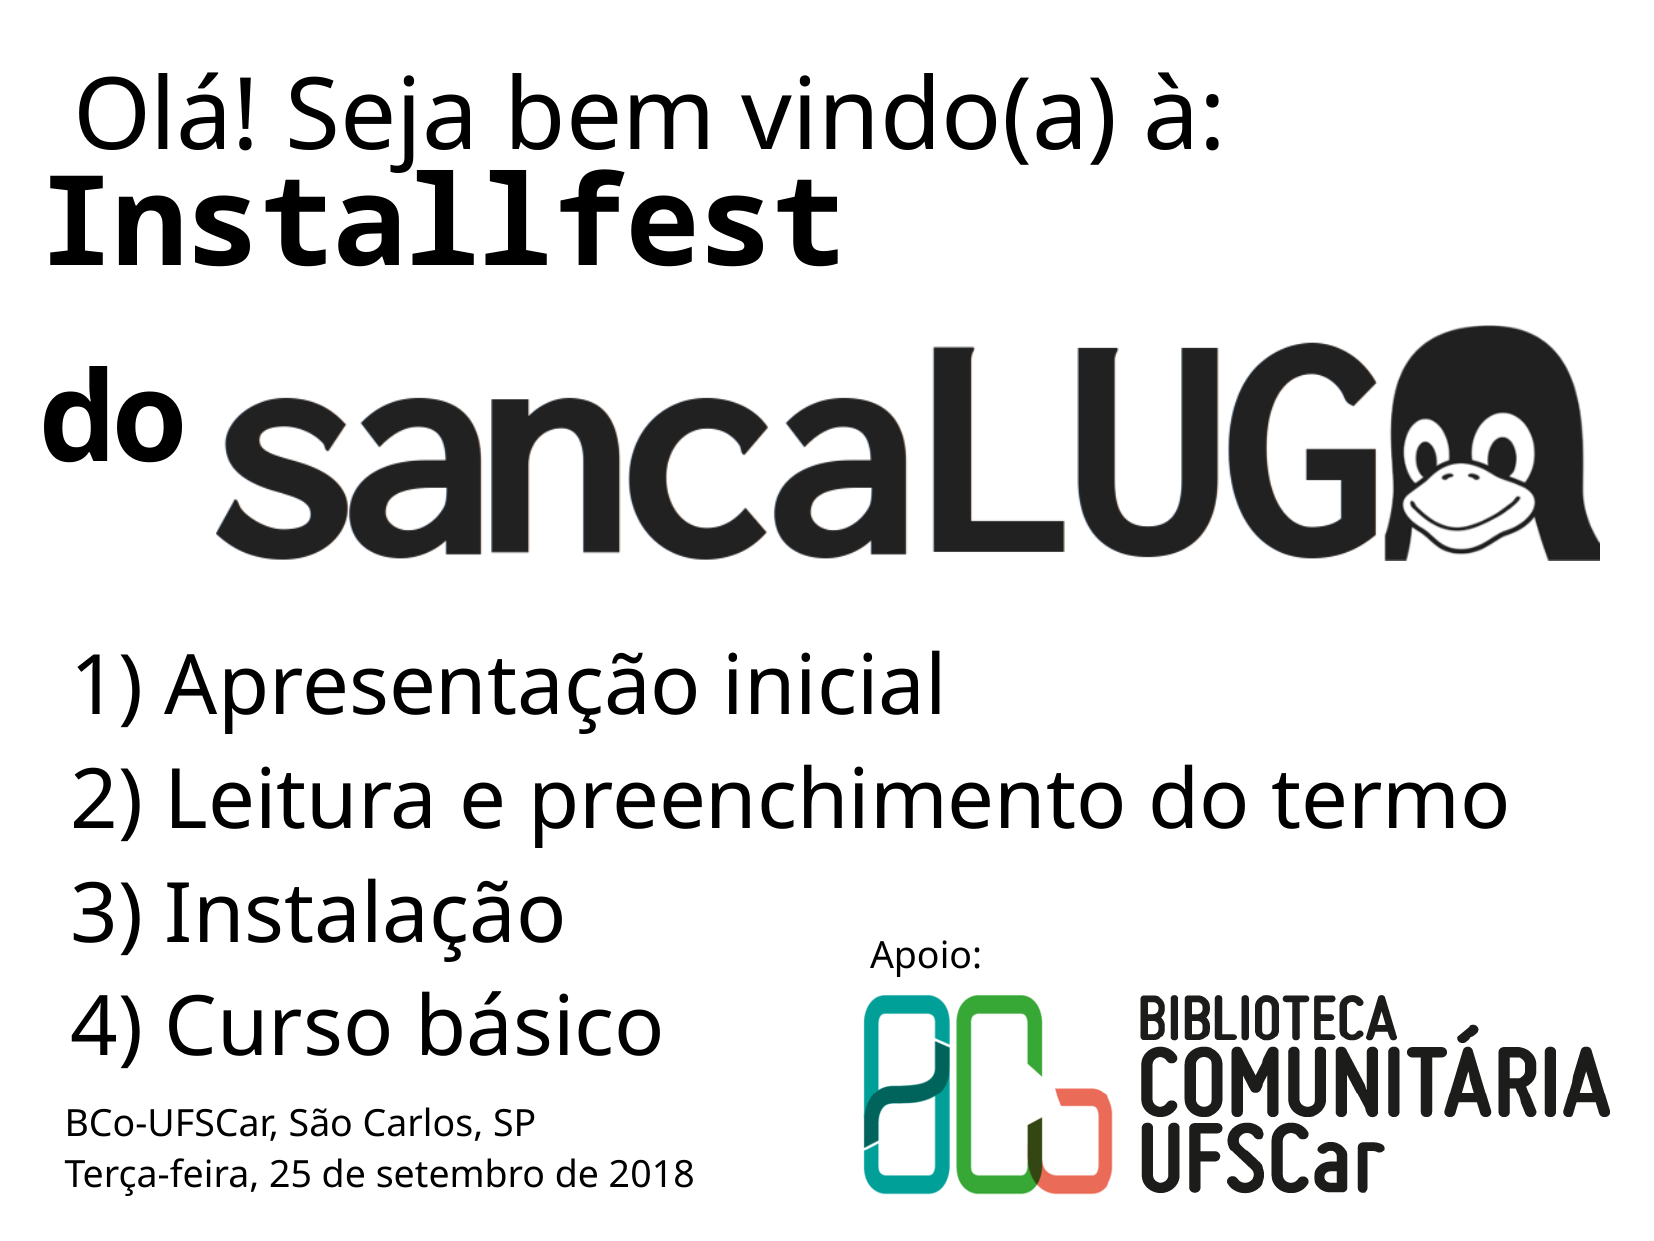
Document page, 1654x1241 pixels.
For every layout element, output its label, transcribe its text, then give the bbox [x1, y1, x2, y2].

picture [850, 980, 1624, 1208]
text_box Apoio: [855, 921, 993, 982]
picture [216, 325, 1600, 561]
text_box Olá! Seja bem vindo(a) à: [73, 50, 1348, 171]
subtitle 1) Apresentação inicial 2) Leitura e preenchimento do termo 3) Instalação 4) Curso básico [70, 625, 1559, 1027]
title Installfest do [39, 220, 908, 385]
text_box BCo-UFSCar, São Carlos, SP Terça-feira, 25 de setembro de 2018 [49, 1088, 676, 1194]
